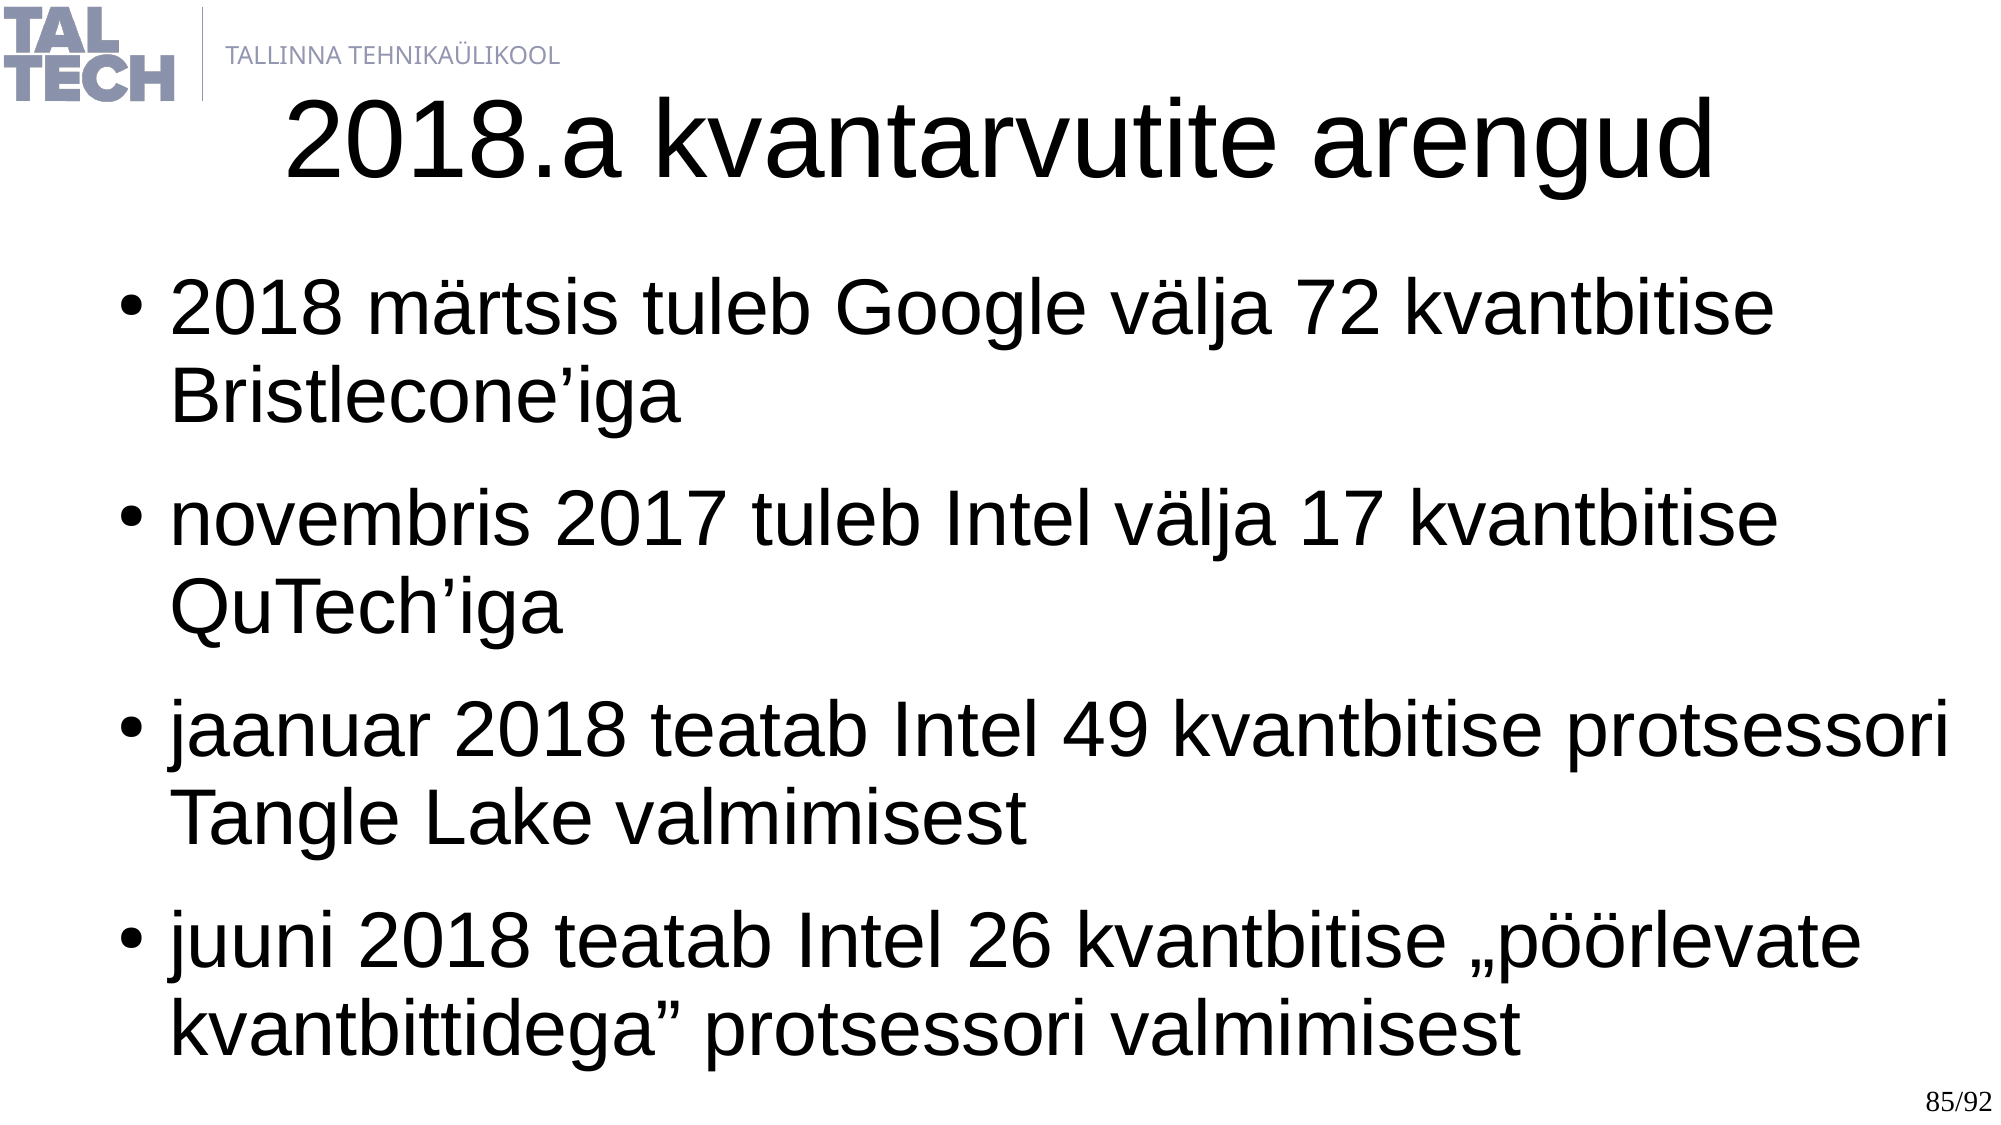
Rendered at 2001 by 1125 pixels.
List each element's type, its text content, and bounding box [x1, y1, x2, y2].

list 2018 märtsis tuleb Google välja 72 kvantbitise Bristlecone’iga novembris 2017 tuleb Intel välja 17 kvantbitise QuTech’iga jaanuar 2018 teatab Intel 49 kvantbitise protsessori Tangle Lake valmimisest juuni 2018 teatab Intel 26 kvantbitise „pöörlevate kvantbittidega” protsessori valmimisest [99, 263, 1985, 1075]
title 2018.a kvantarvutite arengud [99, 44, 1901, 233]
picture [0, 0, 178, 107]
